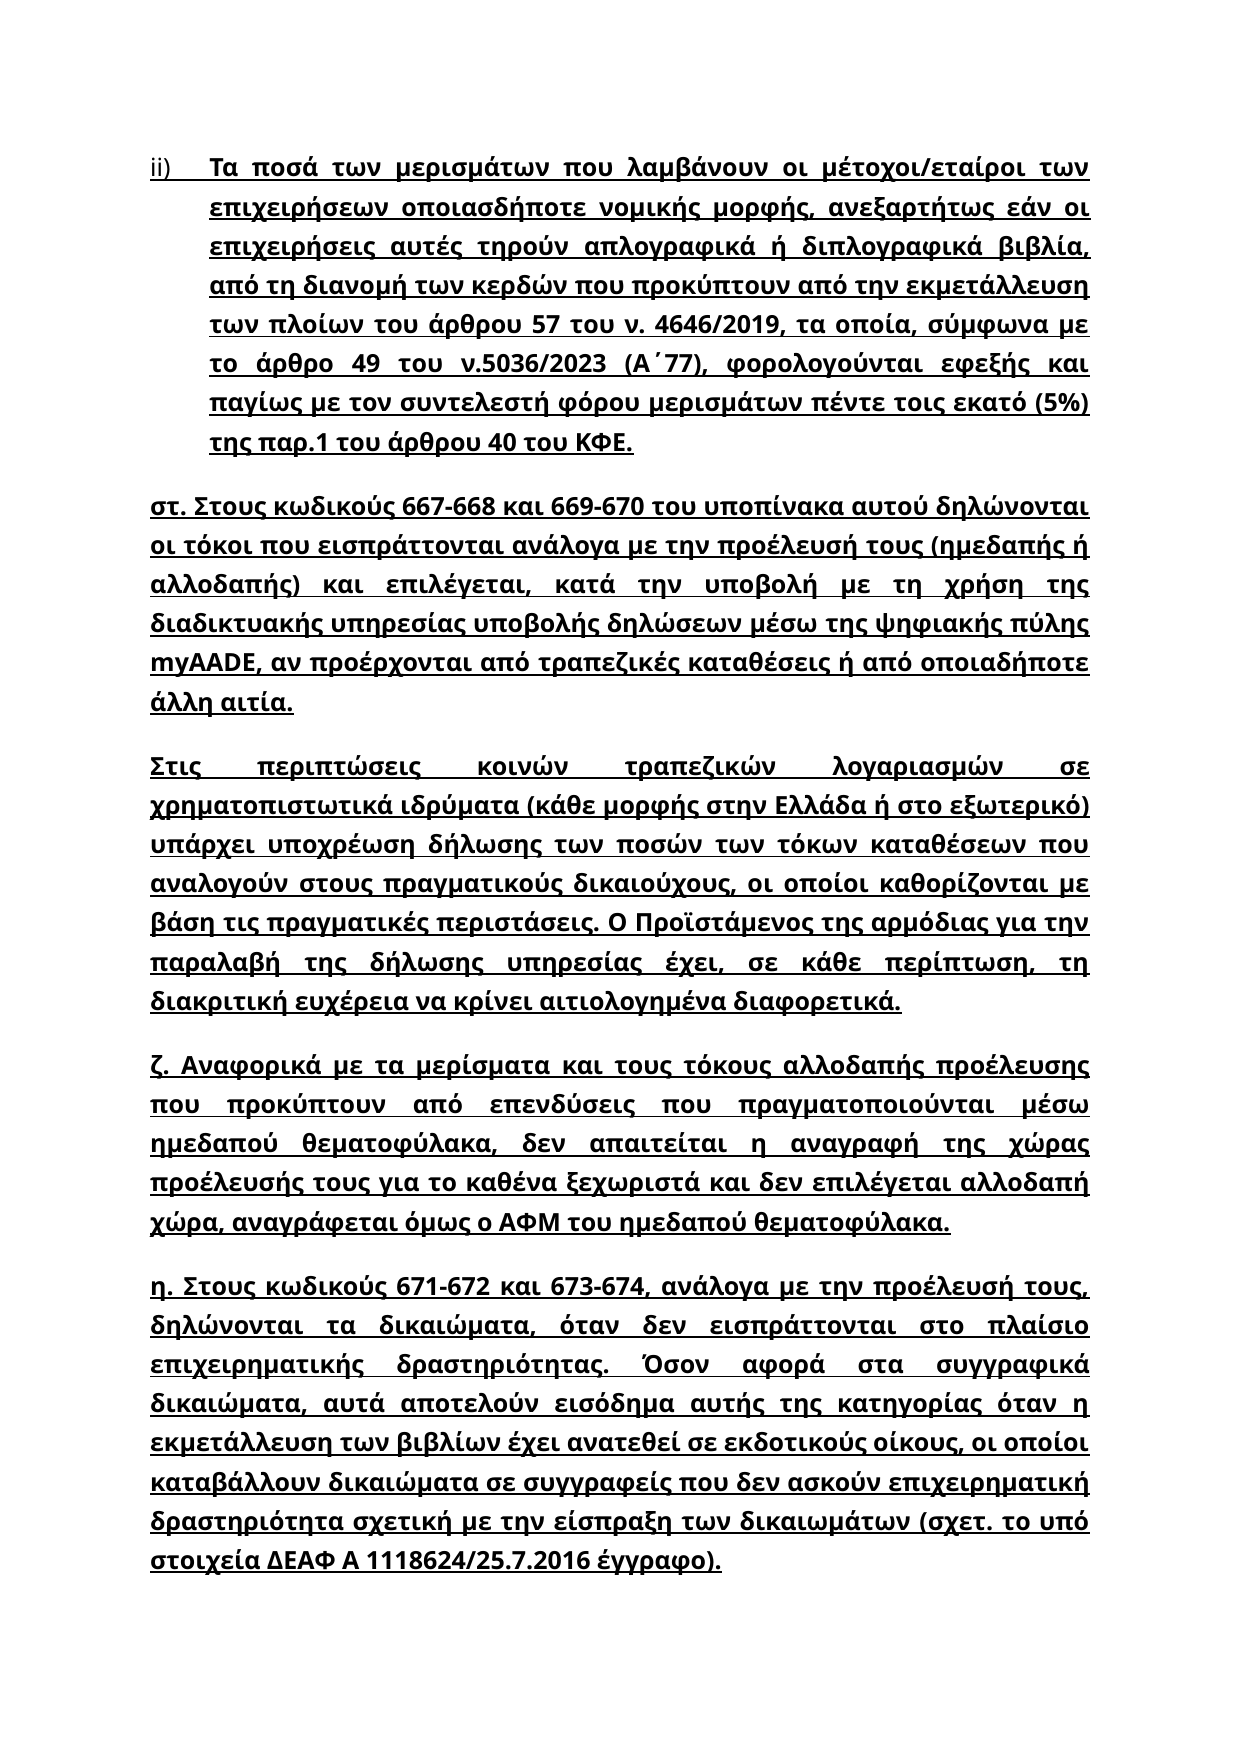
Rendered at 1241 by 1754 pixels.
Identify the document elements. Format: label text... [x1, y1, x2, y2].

text καταβάλλουν δικαιώματα σε συγγραφείς που δεν ασκούν επιχειρηματική [150, 1456, 1090, 1493]
text προέλευσής τους για το καθένα ξεχωριστά και δεν επιλέγεται αλλοδαπή [150, 1157, 1090, 1194]
text που προκύπτουν από επενδύσεις που πραγματοποιούνται μέσω [150, 1078, 1090, 1116]
list ii) Τα ποσά των μερισμάτων που λαμβάνουν οι μέτοχοι/εταίροι των [150, 150, 1090, 179]
text ζ. Αναφορικά με τα μερίσματα και τους τόκους αλλοδαπής προέλευσης [150, 1047, 1090, 1076]
text δηλώνονται τα δικαιώματα, όταν δεν εισπράττονται στο πλαίσιο [150, 1299, 1090, 1336]
text αναλογούν στους πραγματικούς δικαιούχους, οι οποίοι καθορίζονται με [150, 857, 1090, 895]
text η. Στους κωδικούς 671-672 και 673-674, ανάλογα με την προέλευσή τους, [150, 1268, 1090, 1297]
text εκμετάλλευση των βιβλίων έχει ανατεθεί σε εκδοτικούς οίκους, οι οποίοι [150, 1417, 1090, 1454]
text άλλη αιτία. [150, 676, 1090, 718]
text χώρα, αναγράφεται όμως ο ΑΦΜ του ημεδαπού θεματοφύλακα. [150, 1196, 1090, 1238]
text στ. Στους κωδικούς 667-668 και 669-670 του υποπίνακα αυτού δηλώνονται [150, 488, 1090, 517]
text υπάρχει υποχρέωση δήλωσης των ποσών των τόκων καταθέσεων που [150, 818, 1090, 856]
text διαδικτυακής υπηρεσίας υποβολής δηλώσεων μέσω της ψηφιακής πύλης [150, 597, 1090, 635]
text χρηματοπιστωτικά ιδρύματα (κάθε μορφής στην Ελλάδα ή στο εξωτερικό) [150, 779, 1090, 816]
text στοιχεία ΔΕΑΦ Α 1118624/25.7.2016 έγγραφο). [150, 1534, 1090, 1577]
text βάση τις πραγματικές περιστάσεις. Ο Προϊστάμενος της αρμόδιας για την [150, 897, 1090, 934]
list επιχειρήσεων οποιασδήποτε νομικής μορφής, ανεξαρτήτως εάν οι επιχειρήσεις αυτές τηρούν απλογραφικά ή διπλογραφικά βιβλία, από τη διανομή των κερδών που προκύπτουν από την εκμετάλλευση των πλοίων του άρθρου 57 του ν. 4646/2019, τα οποία, σύμφωνα με το άρθρο 49 του ν.5036/2023 (Α΄77), φορολογούνται εφεξής και παγίως με τον συντελεστή φόρου μερισμάτων πέντε τοις εκατό (5%) της παρ.1 του άρθρου 40 του ΚΦΕ. [150, 181, 1090, 458]
text myAADE, αν προέρχονται από τραπεζικές καταθέσεις ή από οποιαδήποτε [150, 637, 1090, 674]
text αλλοδαπής) και επιλέγεται, κατά την υποβολή με τη χρήση της [150, 558, 1090, 596]
text διακριτική ευχέρεια να κρίνει αιτιολογημένα διαφορετικά. [150, 975, 1090, 1017]
text επιχειρηματικής δραστηριότητας. Όσον αφορά στα συγγραφικά [150, 1338, 1090, 1376]
text δικαιώματα, αυτά αποτελούν εισόδημα αυτής της κατηγορίας όταν η [150, 1377, 1090, 1415]
text ημεδαπού θεματοφύλακα, δεν απαιτείται η αναγραφή της χώρας [150, 1117, 1090, 1155]
text οι τόκοι που εισπράττονται ανάλογα με την προέλευσή τους (ημεδαπής ή [150, 519, 1090, 556]
text Στις περιπτώσεις κοινών τραπεζικών λογαριασμών σε [150, 748, 1090, 777]
text παραλαβή της δήλωσης υπηρεσίας έχει, σε κάθε περίπτωση, τη [150, 936, 1090, 973]
text δραστηριότητα σχετική με την είσπραξη των δικαιωμάτων (σχετ. το υπό [150, 1495, 1090, 1532]
